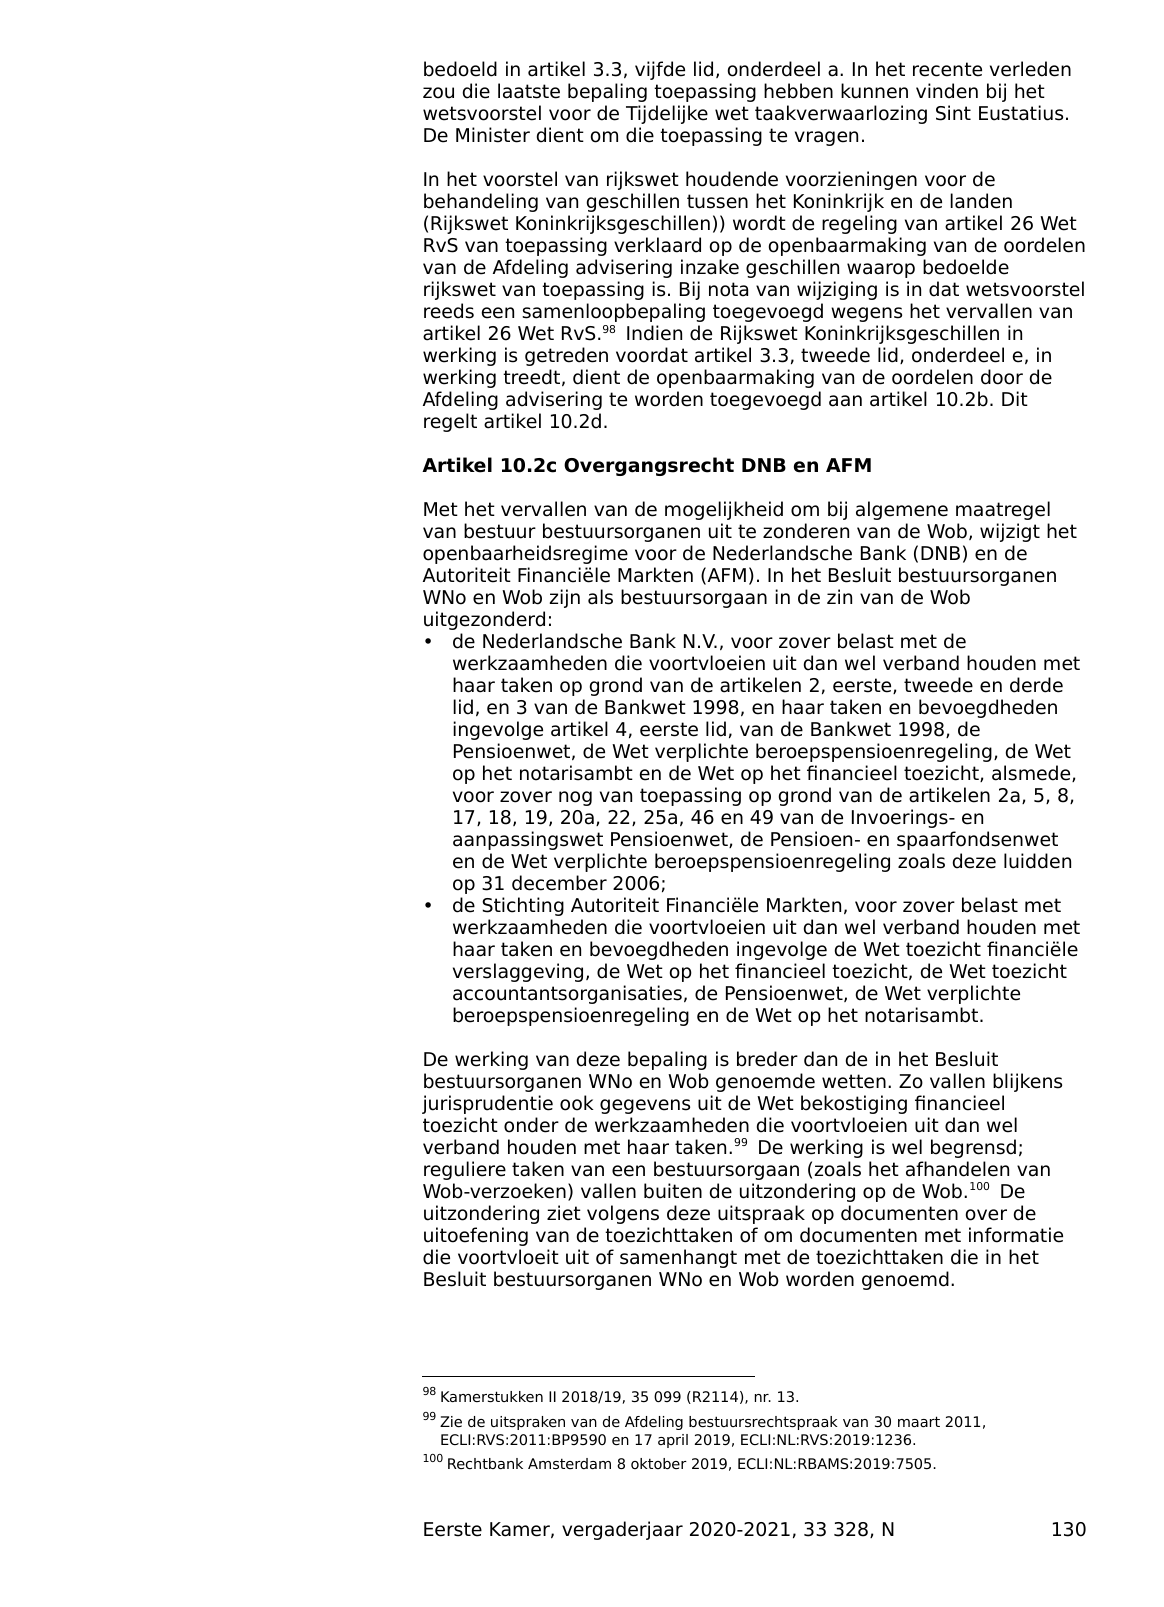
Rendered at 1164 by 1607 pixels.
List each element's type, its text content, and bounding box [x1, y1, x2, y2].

text bedoeld in artikel 3.3, vijfde lid, onderdeel a. In het recente verleden zou die laatste bepaling toepassing hebben kunnen vinden bij het wetsvoorstel voor de Tijdelijke wet taakverwaarlozing Sint Eustatius. De Minister dient om die toepassing te vragen. [422, 59, 1087, 147]
subtitle Artikel 10.2c Overgangsrecht DNB en AFM [422, 455, 1087, 477]
text In het voorstel van rijkswet houdende voorzieningen voor de behandeling van geschillen tussen het Koninkrijk en de landen (Rijkswet Koninkrijksgeschillen)) wordt de regeling van artikel 26 Wet RvS van toepassing verklaard op de openbaarmaking van de oordelen van de Afdeling advisering inzake geschillen waarop bedoelde rijkswet van toepassing is. Bij nota van wijziging is in dat wetsvoorstel reeds een samenloopbepaling toegevoegd wegens het vervallen van artikel 26 Wet RvS. Indien de Rijkswet Koninkrijksgeschillen in werking is getreden voordat artikel 3.3, tweede lid, onderdeel e, in werking treedt, dient de openbaarmaking van de oordelen door de Afdeling advisering te worden toegevoegd aan artikel 10.2b. Dit regelt artikel 10.2d. [422, 169, 1087, 433]
text Kamerstukken II 2018/19, 35 099 (R2114), nr. 13. [422, 1385, 1087, 1407]
text Zie de uitspraken van de Afdeling bestuursrechtspraak van 30 maart 2011, ECLI:RVS:2011:BP9590 en 17 april 2019, ECLI:NL:RVS:2019:1236. [422, 1410, 1087, 1449]
text Rechtbank Amsterdam 8 oktober 2019, ECLI:NL:RBAMS:2019:7505. [422, 1452, 1087, 1474]
text Met het vervallen van de mogelijkheid om bij algemene maatregel van bestuur bestuursorganen uit te zonderen van de Wob, wijzigt het openbaarheidsregime voor de Nederlandsche Bank (DNB) en de Autoriteit Financiële Markten (AFM). In het Besluit bestuursorganen WNo en Wob zijn als bestuursorgaan in de zin van de Wob uitgezonderd: [422, 499, 1087, 631]
text • de Stichting Autoriteit Financiële Markten, voor zover belast met werkzaamheden die voortvloeien uit dan wel verband houden met haar taken en bevoegdheden ingevolge de Wet toezicht financiële verslaggeving, de Wet op het financieel toezicht, de Wet toezicht accountantsorganisaties, de Pensioenwet, de Wet verplichte beroepspensioenregeling en de Wet op het notarisambt. [422, 895, 1087, 1027]
text • de Nederlandsche Bank N.V., voor zover belast met de werkzaamheden die voortvloeien uit dan wel verband houden met haar taken op grond van de artikelen 2, eerste, tweede en derde lid, en 3 van de Bankwet 1998, en haar taken en bevoegdheden ingevolge artikel 4, eerste lid, van de Bankwet 1998, de Pensioenwet, de Wet verplichte beroepspensioenregeling, de Wet op het notarisambt en de Wet op het financieel toezicht, alsmede, voor zover nog van toepassing op grond van de artikelen 2a, 5, 8, 17, 18, 19, 20a, 22, 25a, 46 en 49 van de Invoerings- en aanpassingswet Pensioenwet, de Pensioen- en spaarfondsenwet en de Wet verplichte beroepspensioenregeling zoals deze luidden op 31 december 2006; [422, 631, 1087, 895]
text De werking van deze bepaling is breder dan de in het Besluit bestuursorganen WNo en Wob genoemde wetten. Zo vallen blijkens jurisprudentie ook gegevens uit de Wet bekostiging financieel toezicht onder de werkzaamheden die voortvloeien uit dan wel verband houden met haar taken. De werking is wel begrensd; reguliere taken van een bestuursorgaan (zoals het afhandelen van Wob-verzoeken) vallen buiten de uitzondering op de Wob. De uitzondering ziet volgens deze uitspraak op documenten over de uitoefening van de toezichttaken of om documenten met informatie die voortvloeit uit of samenhangt met de toezichttaken die in het Besluit bestuursorganen WNo en Wob worden genoemd. [422, 1049, 1087, 1291]
